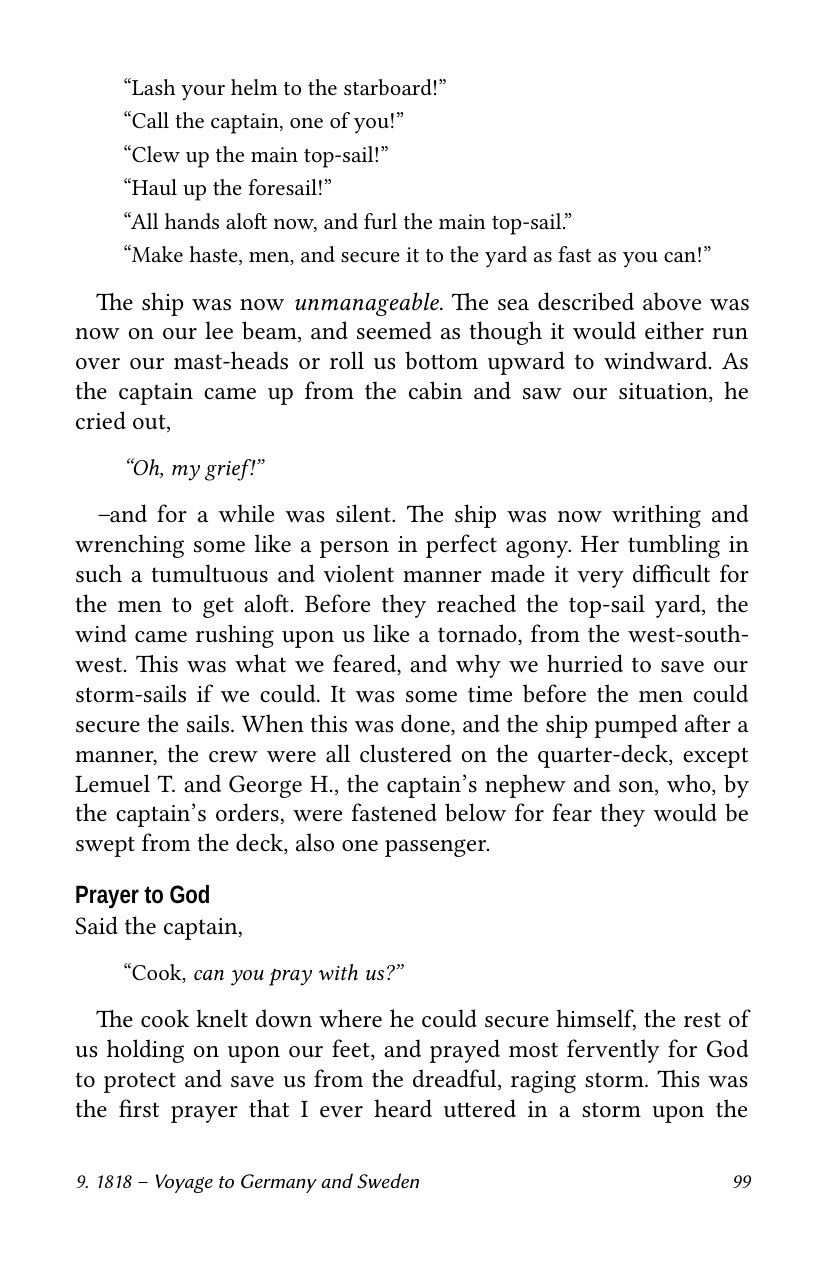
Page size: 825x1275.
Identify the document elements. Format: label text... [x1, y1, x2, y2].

text “Haul up the foresail!” [105, 175, 720, 201]
text “Clew up the main top-sail!” [105, 142, 720, 168]
text Said the captain, [75, 912, 750, 941]
text “Make haste, men, and secure it to the yard as fast as you can!” [105, 242, 720, 268]
subtitle Prayer to God [75, 880, 750, 909]
text “Cook, can you pray with us?” [105, 960, 720, 986]
text –and for a while was silent. The ship was now writhing and wrenching some like a person in perfect agony. Her tumbling in such a tumultuous and violent manner made it very difficult for the men to get aloft. Before they reached the top-sail yard, the wind came rushing upon us like a tornado, from the west-south-west. This was what we feared, and why we hurried to save our storm-sails if we could. It was some time before the men could secure the sails. When this was done, and the ship pumped after a manner, the crew were all clustered on the quarter-deck, except Lemuel T. and George H., the captain’s nephew and son, who, by the captain’s orders, were fastened below for fear they would be swept from the deck, also one passenger. [75, 501, 750, 858]
text “Call the captain, one of you!” [105, 108, 720, 134]
text “All hands aloft now, and furl the main top-sail.” [105, 209, 720, 235]
text “Lash your helm to the starboard!” [105, 75, 720, 101]
text The cook knelt down where he could secure himself, the rest of us holding on upon our feet, and prayed most fervently for God to protect and save us from the dreadful, raging storm. This was the first prayer that I ever heard uttered in a storm upon the [75, 1005, 750, 1123]
text “Oh, my grief!” [105, 455, 720, 481]
text The ship was now unmanageable. The sea described above was now on our lee beam, and seemed as though it would either run over our mast-heads or roll us bottom upward to windward. As the captain came up from the cabin and saw our situation, he cried out, [75, 288, 750, 436]
